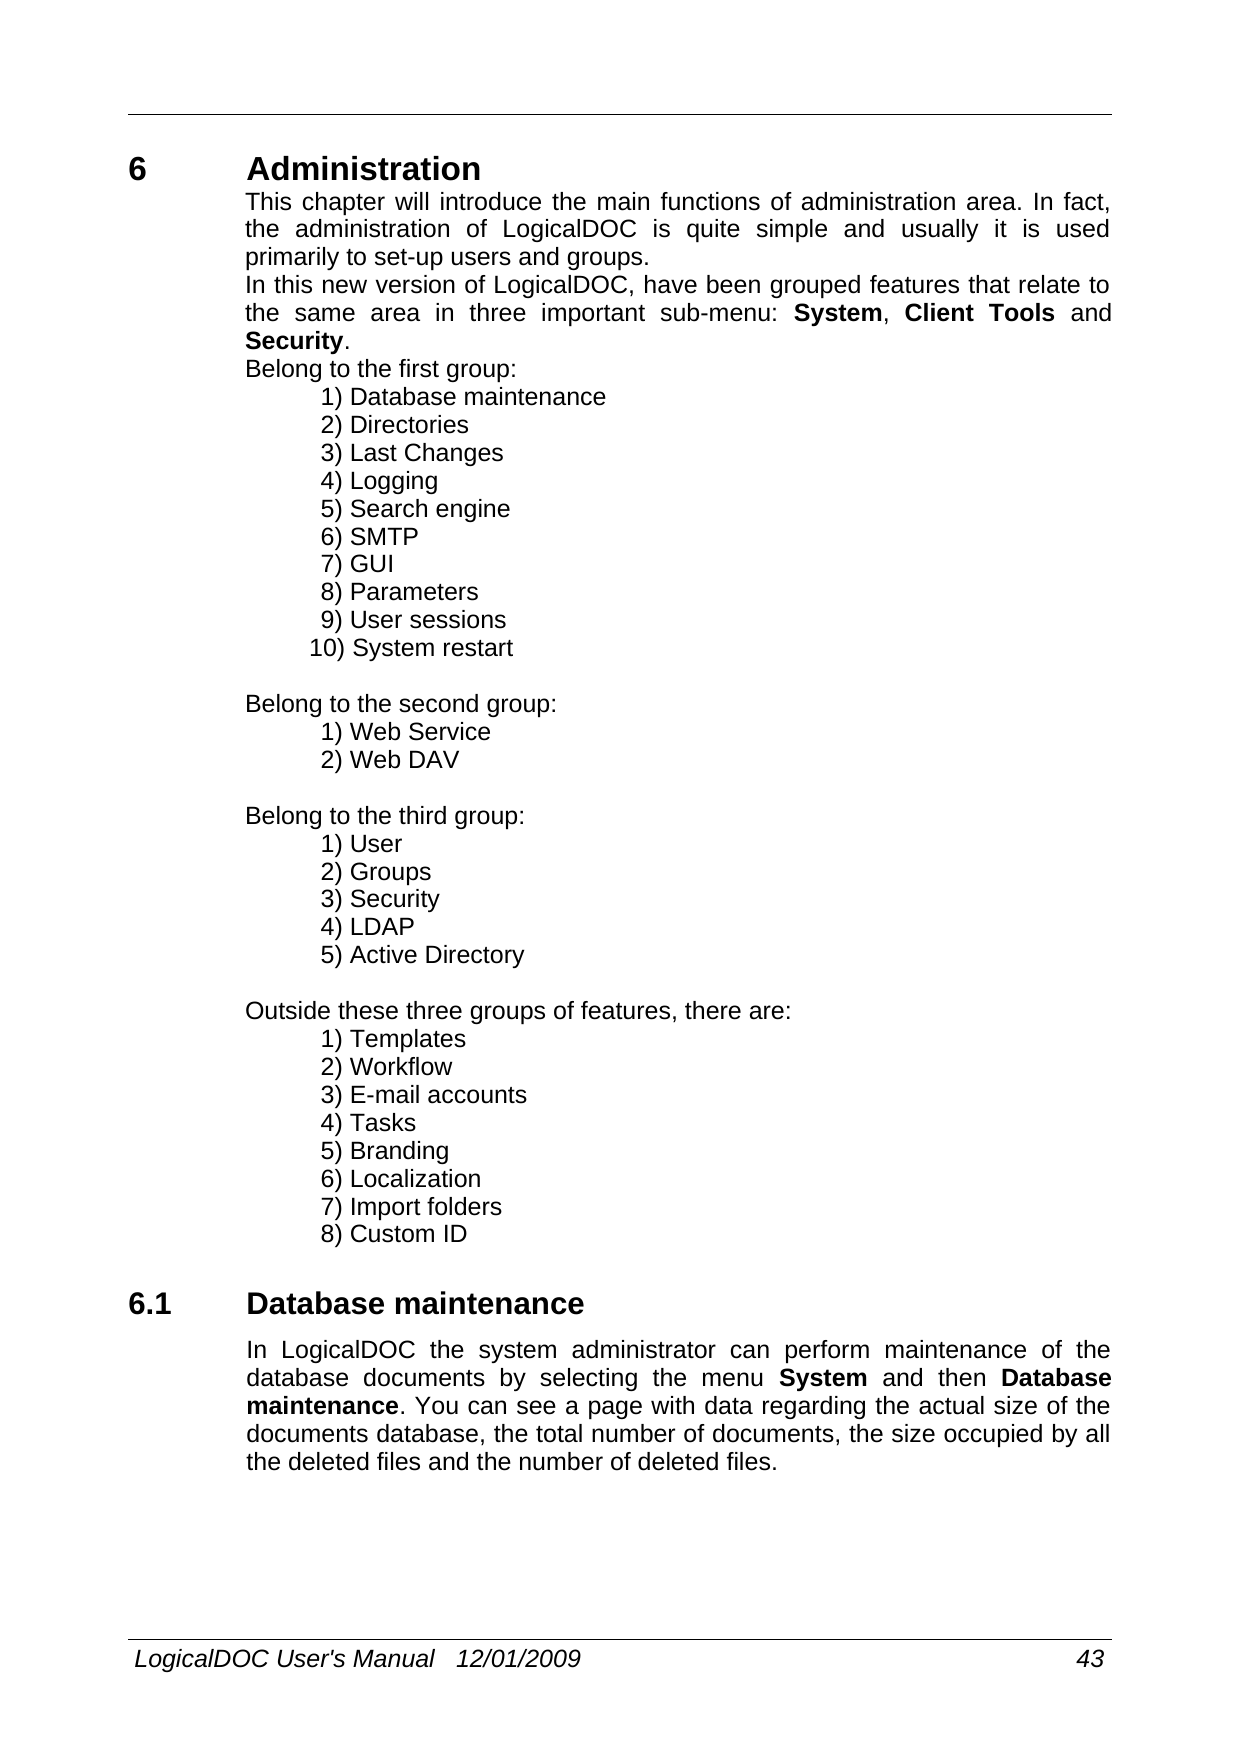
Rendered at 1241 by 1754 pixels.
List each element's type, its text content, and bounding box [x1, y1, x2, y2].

list Security [320, 885, 1112, 913]
list Search engine [320, 494, 1112, 522]
subtitle Administration [128, 150, 1112, 187]
list Web DAV [320, 746, 1112, 773]
subtitle Database maintenance [128, 1286, 1112, 1321]
list Groups [320, 857, 1112, 885]
text Belong to the second group: [245, 690, 1112, 718]
text Belong to the third group: [245, 801, 1112, 829]
list Directories [320, 411, 1112, 438]
list SMTP [320, 522, 1112, 550]
list User sessions [320, 606, 1112, 634]
text In LogicalDOC the system administrator can perform maintenance of the database documents by selecting the menu System and then Database maintenance. You can see a page with data regarding the actual size of the documents database, the total number of documents, the size occupied by all the deleted files and the number of deleted files. [246, 1336, 1112, 1475]
list Parameters [320, 578, 1112, 606]
list Branding [320, 1136, 1112, 1164]
text This chapter will introduce the main functions of administration area. In fact, the administration of LogicalDOC is quite simple and usually it is used primarily to set-up users and groups. [245, 187, 1112, 271]
list Tasks [320, 1108, 1112, 1136]
list Logging [320, 466, 1112, 494]
list LDAP [320, 913, 1112, 941]
text Belong to the first group: [245, 355, 1112, 383]
list Templates [320, 1025, 1112, 1053]
list Workflow [320, 1053, 1112, 1081]
list Database maintenance [320, 383, 1112, 411]
list User [320, 829, 1112, 857]
list GUI [320, 550, 1112, 578]
list System restart [309, 634, 1112, 662]
list Custom ID [320, 1220, 1112, 1248]
list Localization [320, 1164, 1112, 1192]
list Active Directory [320, 941, 1112, 969]
list Import folders [320, 1192, 1112, 1220]
list Web Service [320, 718, 1112, 746]
text In this new version of LogicalDOC, have been grouped features that relate to the same area in three important sub-menu: System, Client Tools and Security. [245, 271, 1112, 355]
list Last Changes [320, 438, 1112, 466]
list E-mail accounts [320, 1081, 1112, 1108]
text Outside these three groups of features, there are: [245, 997, 1112, 1025]
